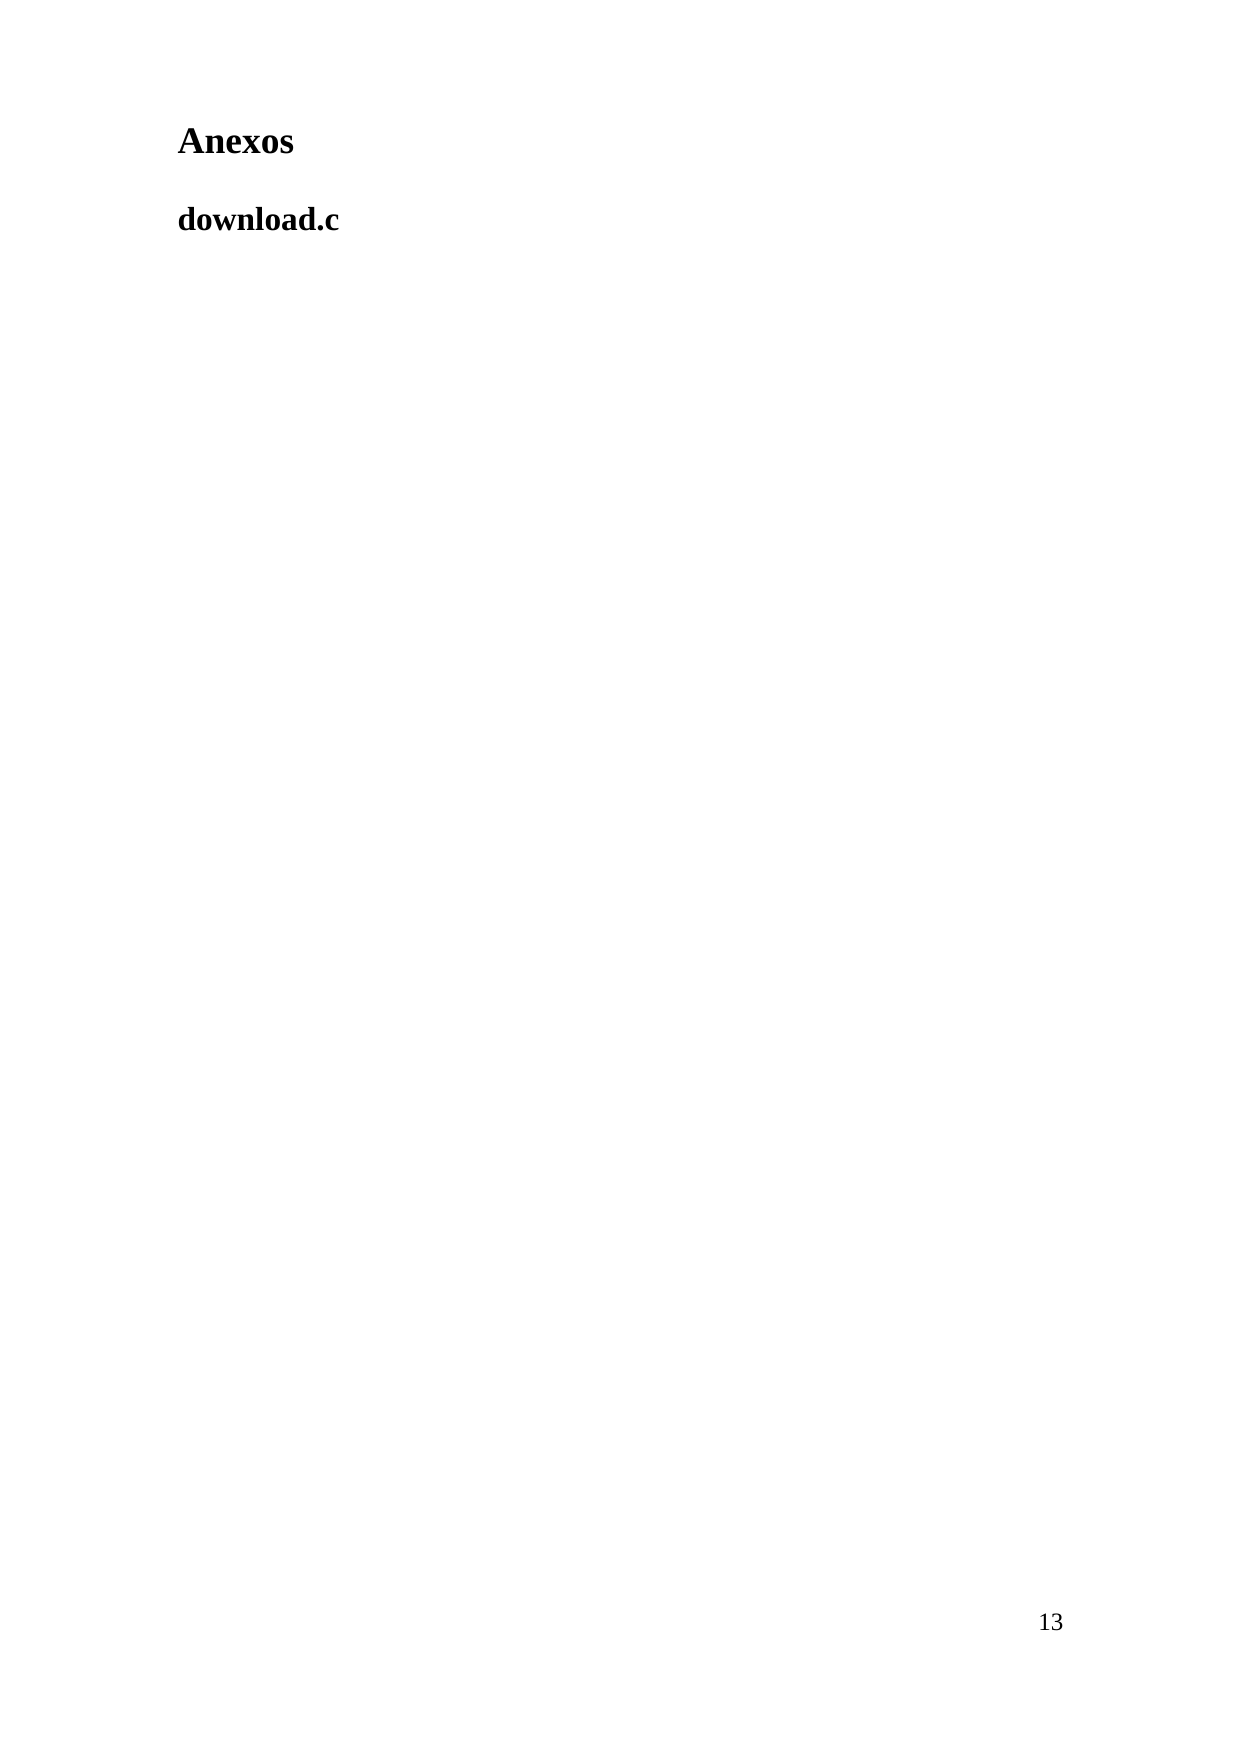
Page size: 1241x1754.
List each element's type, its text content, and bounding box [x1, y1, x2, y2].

text download.c [177, 199, 1063, 238]
text Anexos [177, 118, 1063, 161]
